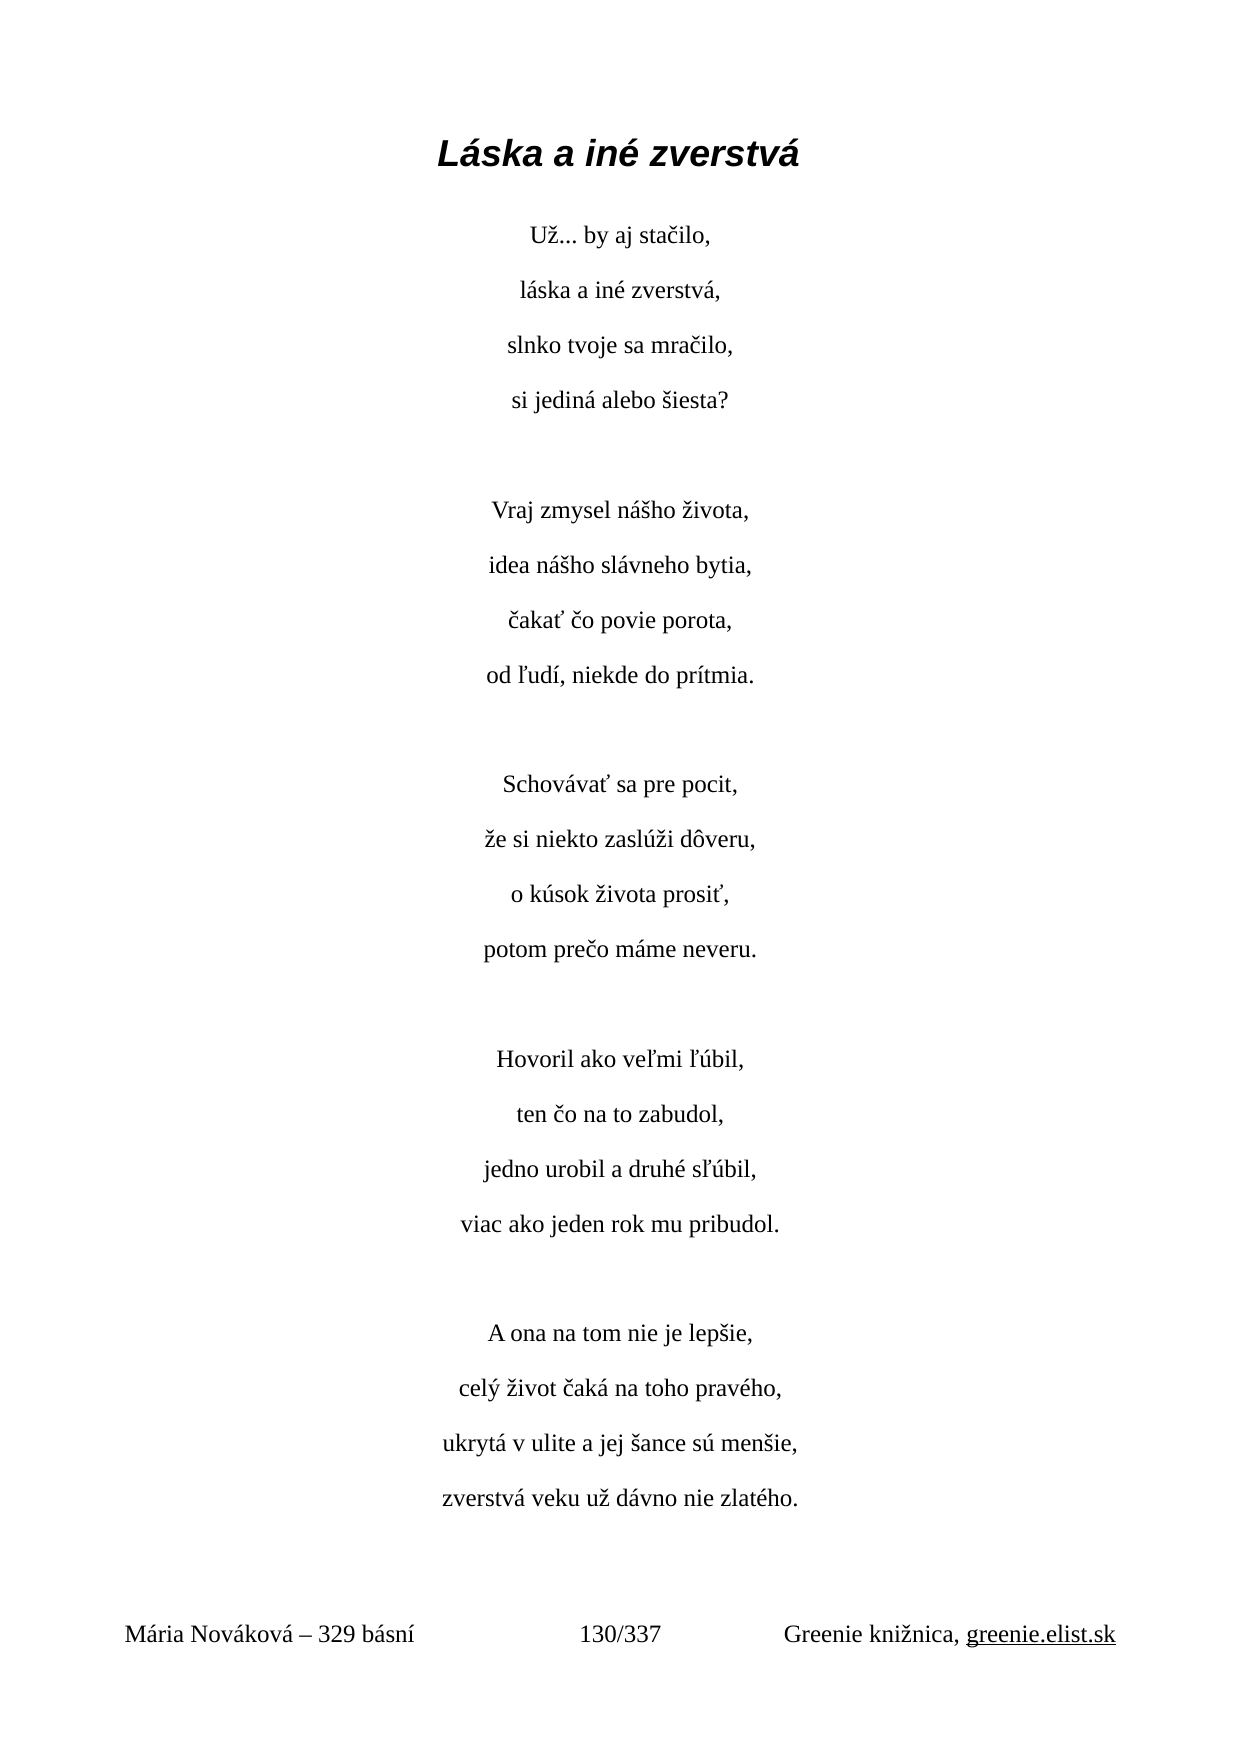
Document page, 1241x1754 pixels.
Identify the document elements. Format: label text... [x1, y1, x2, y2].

text že si niekto zaslúži dôveru, [106, 824, 1134, 853]
subtitle Láska a iné zverstvá [106, 131, 1134, 174]
text celý život čaká na toho pravého, [106, 1373, 1134, 1402]
text zverstvá veku už dávno nie zlatého. [106, 1483, 1134, 1512]
text Schovávať sa pre pocit, [106, 769, 1134, 798]
text láska a iné zverstvá, [106, 275, 1134, 304]
text jedno urobil a druhé sľúbil, [106, 1154, 1134, 1182]
text idea nášho slávneho bytia, [106, 550, 1134, 579]
text viac ako jeden rok mu pribudol. [106, 1209, 1134, 1237]
text ten čo na to zabudol, [106, 1099, 1134, 1128]
text Už... by aj stačilo, [106, 221, 1134, 249]
text od ľudí, niekde do prítmia. [106, 660, 1134, 688]
text o kúsok života prosiť, [106, 879, 1134, 908]
text potom prečo máme neveru. [106, 934, 1134, 963]
text Hovoril ako veľmi ľúbil, [106, 1044, 1134, 1073]
text Vraj zmysel nášho života, [106, 495, 1134, 524]
text si jediná alebo šiesta? [106, 385, 1134, 414]
text slnko tvoje sa mračilo, [106, 330, 1134, 359]
text ukrytá v ulite a jej šance sú menšie, [106, 1428, 1134, 1457]
text čakať čo povie porota, [106, 605, 1134, 633]
text A ona na tom nie je lepšie, [106, 1318, 1134, 1347]
